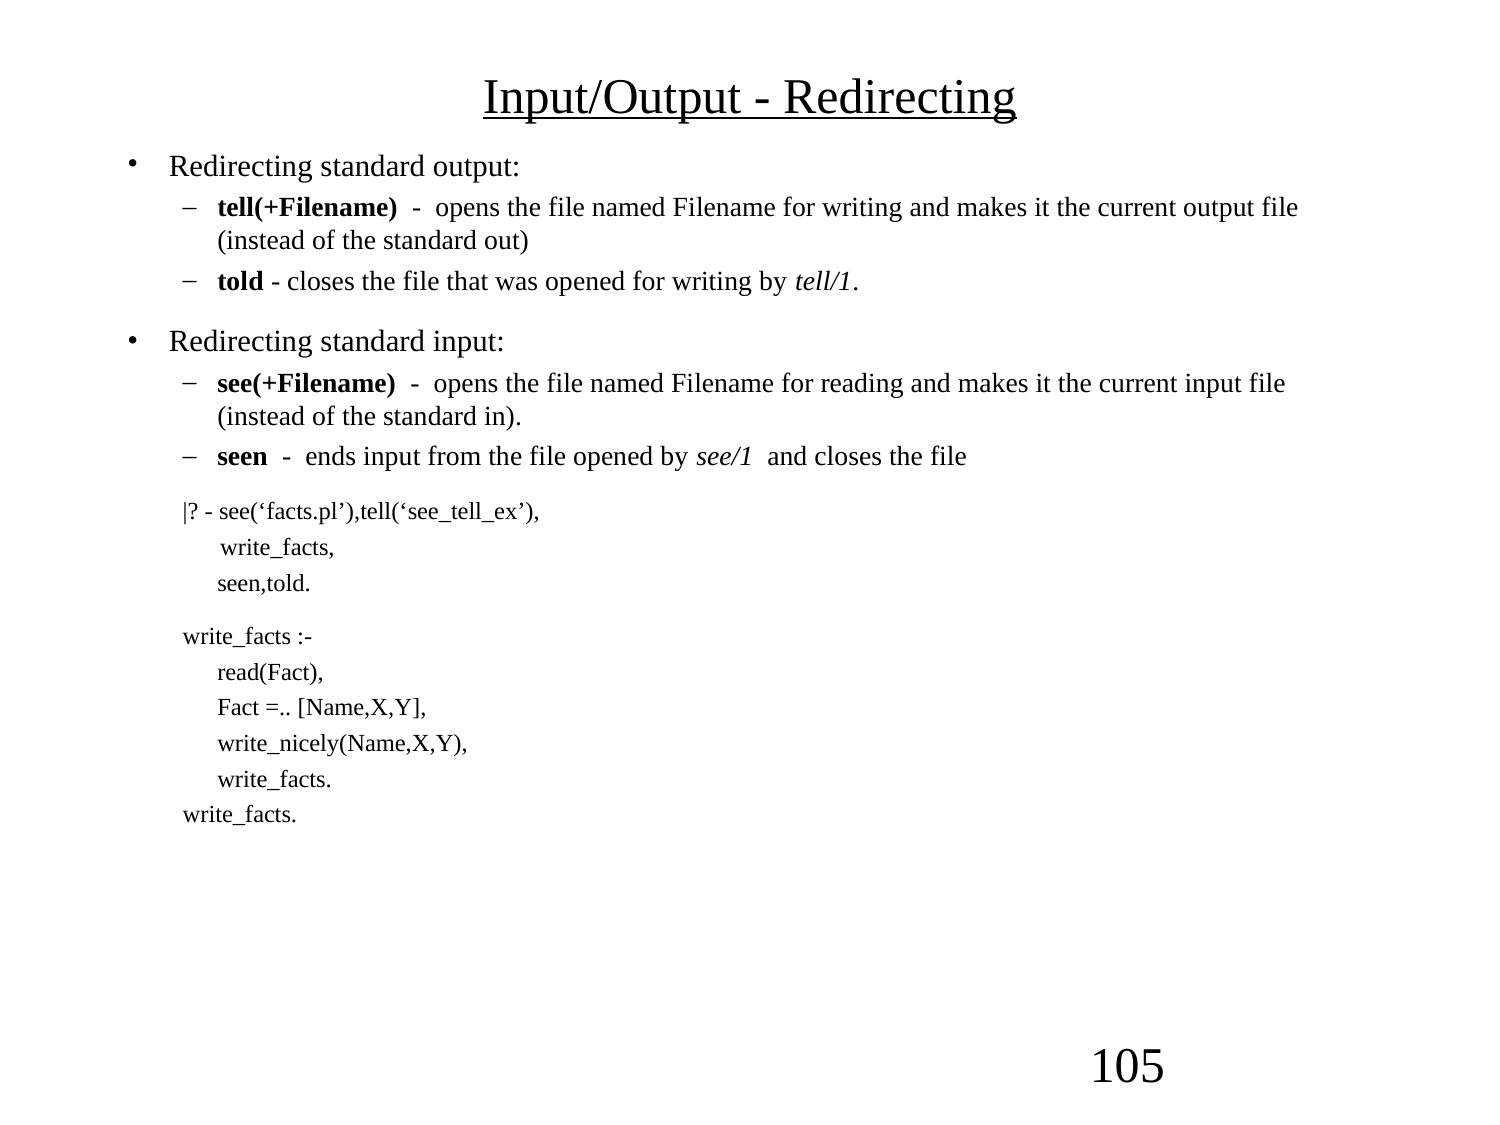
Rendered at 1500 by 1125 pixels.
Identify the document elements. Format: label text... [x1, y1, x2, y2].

title Input/Output - Redirecting [112, 0, 1388, 137]
list Redirecting standard output: tell(+Filename) - opens the file named Filename for writing and makes it the current output file (instead of the standard out) told - closes the file that was opened for writing by tell/1. Redirecting standard input: see(+Filename) - opens the file named Filename for reading and makes it the current input file (instead of the standard in). seen - ends input from the file opened by see/1 and closes the file |? - see(‘facts.pl’),tell(‘see_tell_ex’), write_facts, seen,told. write_facts :- read(Fact), Fact =.. [Name,X,Y], write_nicely(Name,X,Y), write_facts. write_facts. [112, 137, 1388, 838]
